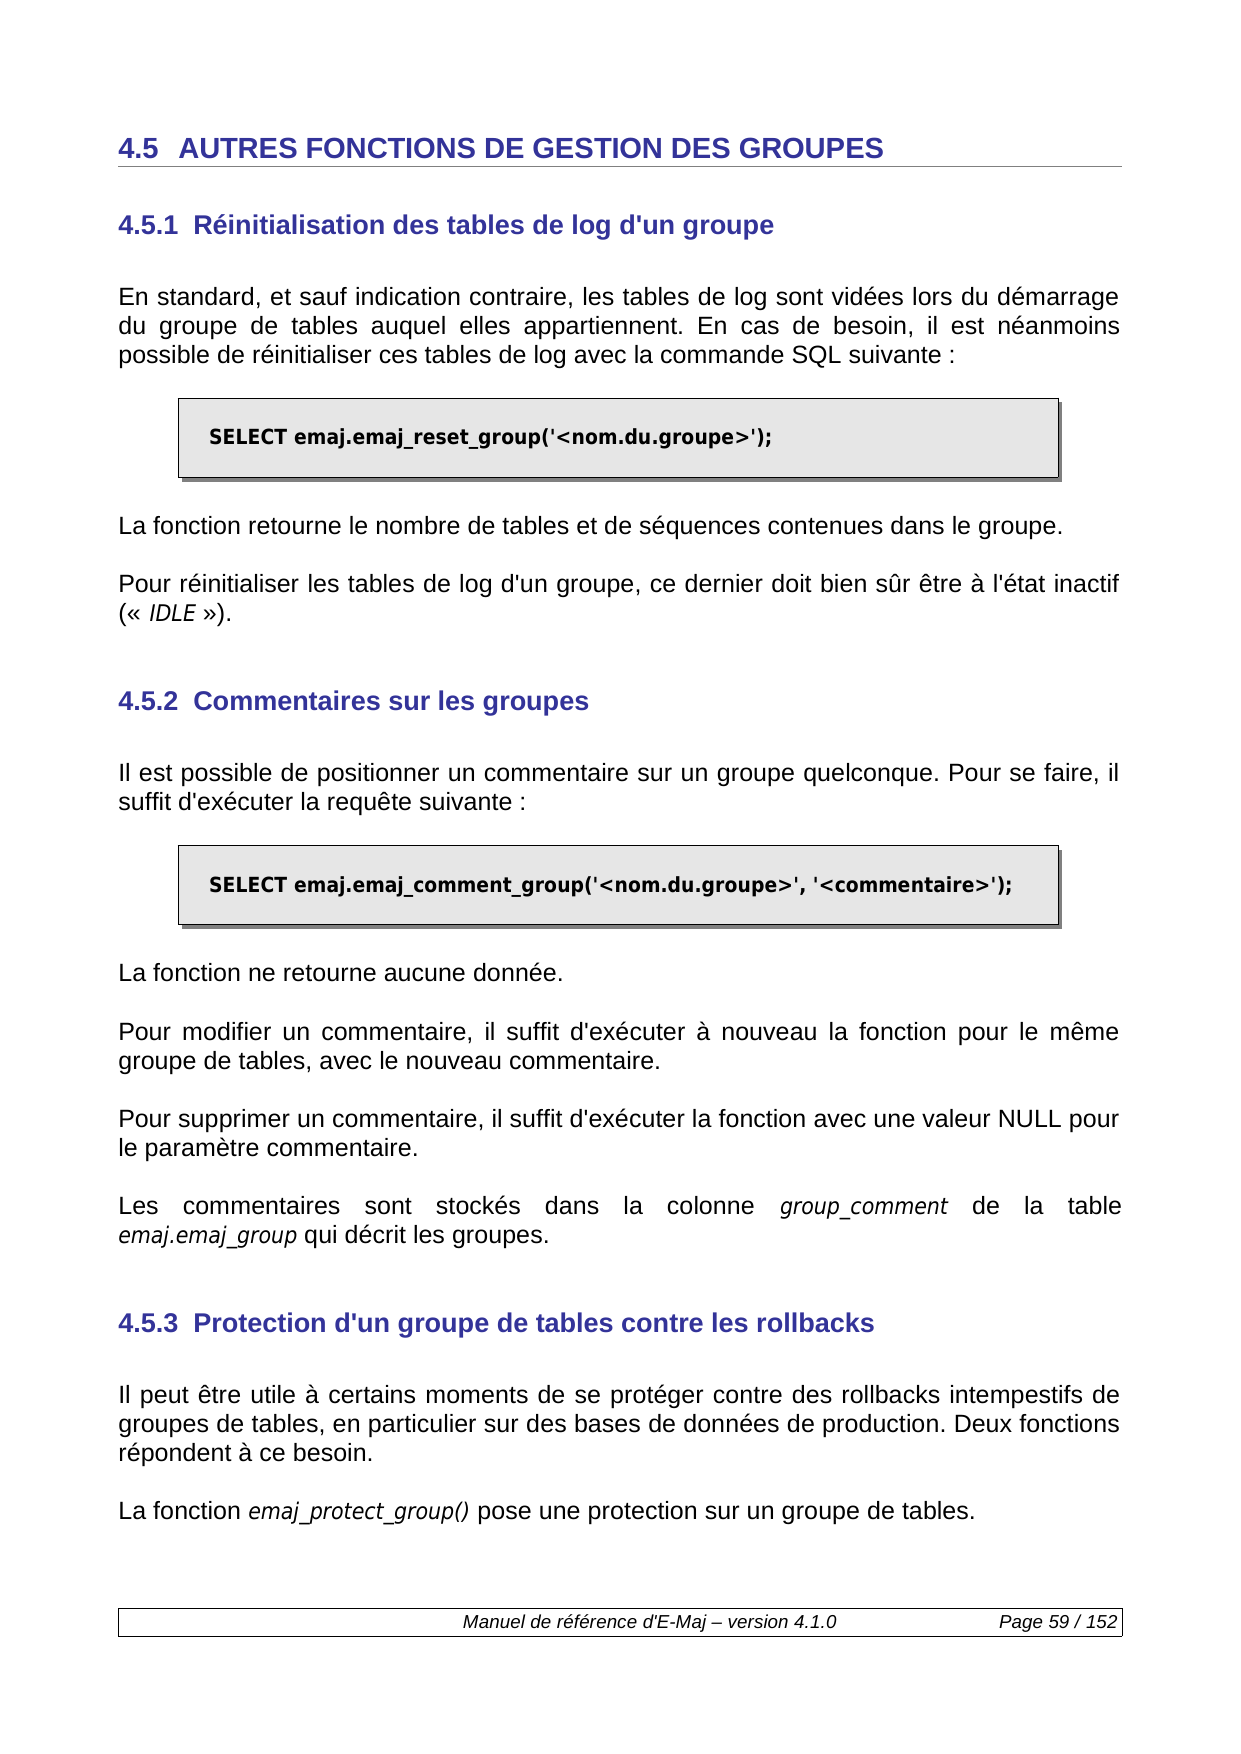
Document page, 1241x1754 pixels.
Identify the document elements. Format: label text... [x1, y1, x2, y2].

text SELECT emaj.emaj_comment_group('<nom.du.groupe>', '<commentaire>'); [179, 869, 1058, 894]
text Il est possible de positionner un commentaire sur un groupe quelconque. Pour se faire, il suffit d'exécuter la requête suivante : [118, 758, 1122, 816]
subtitle Commentaires sur les groupes [118, 685, 1122, 716]
text Il peut être utile à certains moments de se protéger contre des rollbacks intempestifs de groupes de tables, en particulier sur des bases de données de production. Deux fonctions répondent à ce besoin. [118, 1380, 1122, 1467]
text La fonction ne retourne aucune donnée. [118, 958, 1122, 987]
subtitle Autres fonctions de gestion des groupes [118, 131, 1122, 166]
text Pour supprimer un commentaire, il suffit d'exécuter la fonction avec une valeur NULL pour le paramètre commentaire. [118, 1104, 1122, 1162]
text SELECT emaj.emaj_reset_group('<nom.du.groupe>'); [179, 422, 1058, 447]
text En standard, et sauf indication contraire, les tables de log sont vidées lors du démarrage du groupe de tables auquel elles appartiennent. En cas de besoin, il est néanmoins possible de réinitialiser ces tables de log avec la commande SQL suivante : [118, 281, 1122, 369]
text Pour réinitialiser les tables de log d'un groupe, ce dernier doit bien sûr être à l'état inactif (« IDLE »). [118, 569, 1122, 627]
subtitle Réinitialisation des tables de log d'un groupe [118, 209, 1122, 240]
text La fonction retourne le nombre de tables et de séquences contenues dans le groupe. [118, 511, 1122, 540]
text Les commentaires sont stockés dans la colonne group_comment de la table emaj.emaj_group qui décrit les groupes. [118, 1191, 1122, 1249]
text Pour modifier un commentaire, il suffit d'exécuter à nouveau la fonction pour le même groupe de tables, avec le nouveau commentaire. [118, 1016, 1122, 1074]
text La fonction emaj_protect_group() pose une protection sur un groupe de tables. [118, 1496, 1122, 1525]
subtitle Protection d'un groupe de tables contre les rollbacks [118, 1307, 1122, 1338]
